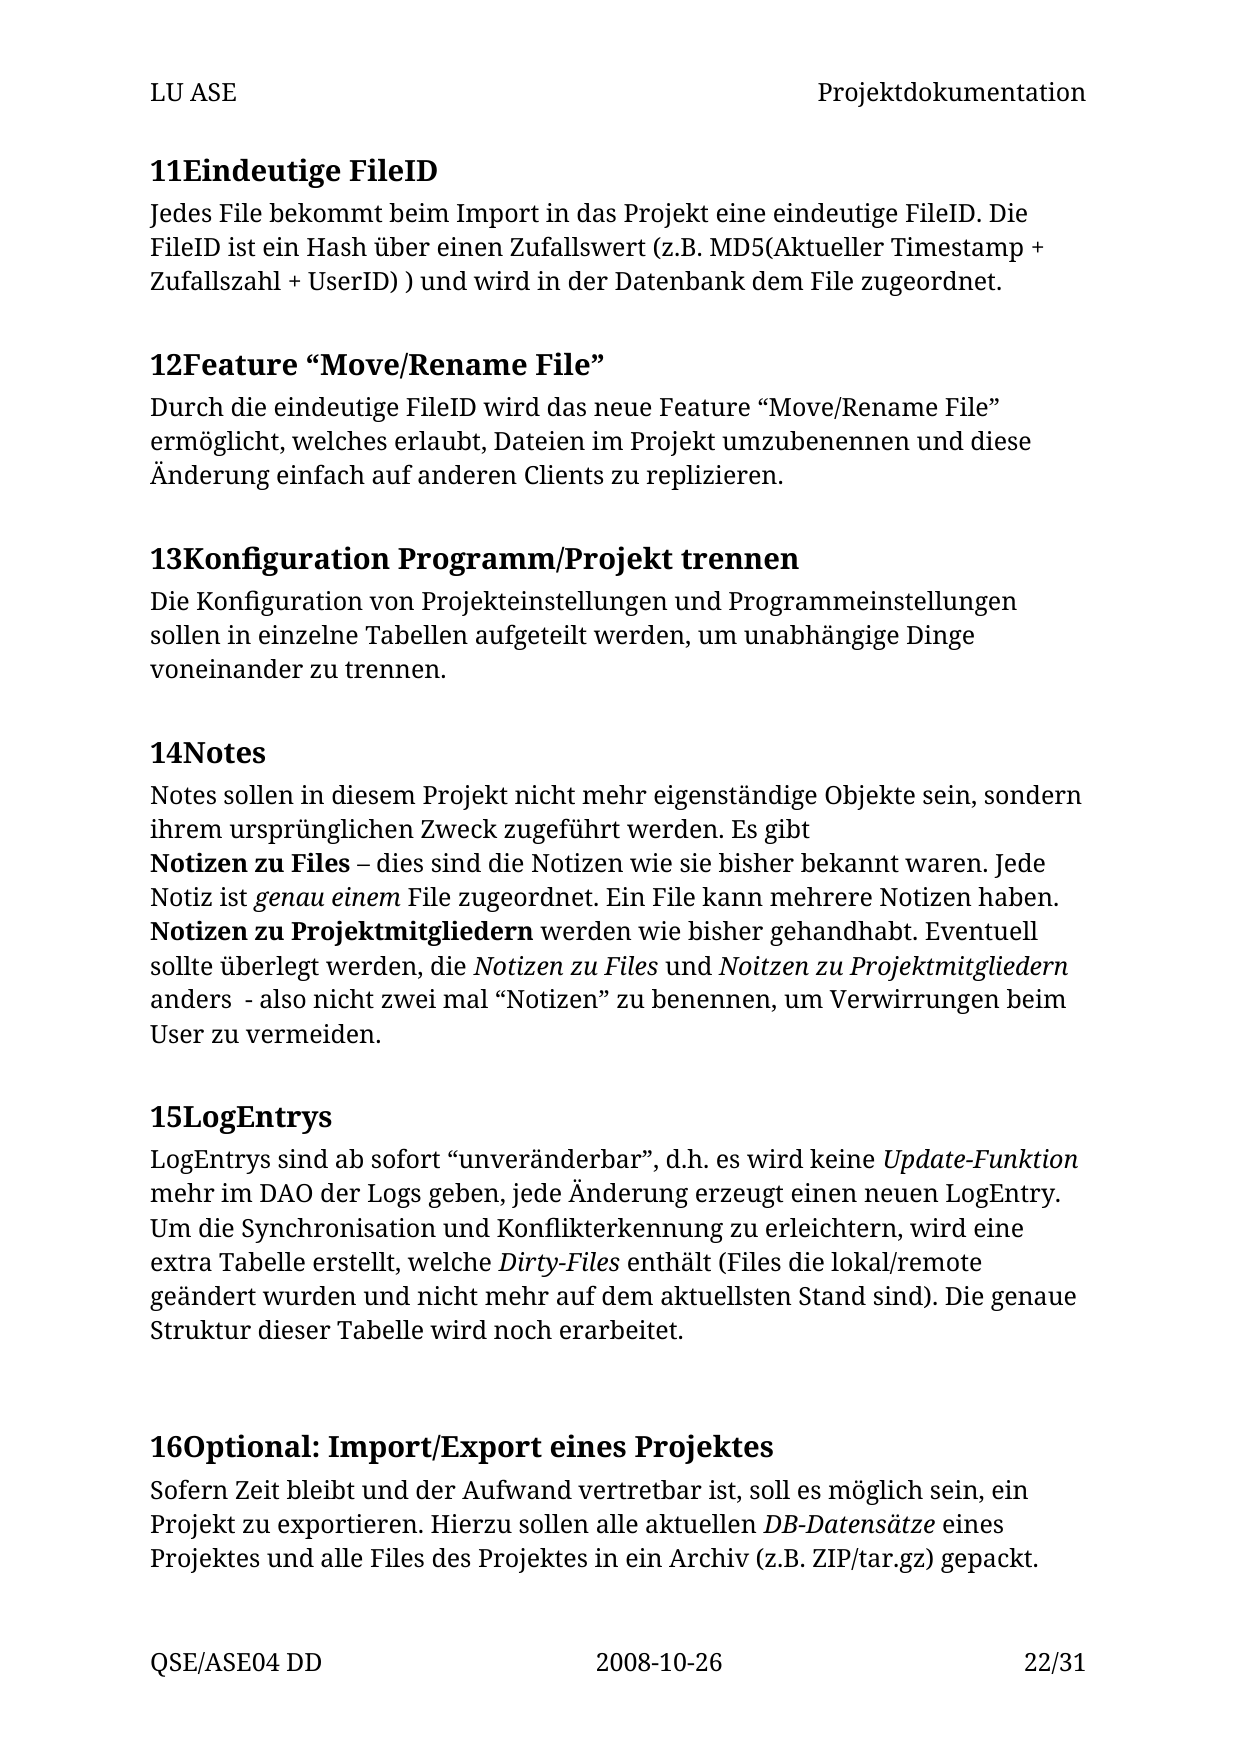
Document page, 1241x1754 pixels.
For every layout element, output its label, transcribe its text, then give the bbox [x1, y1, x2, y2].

text Die Konfiguration von Projekteinstellungen und Programmeinstellungen sollen in einzelne Tabellen aufgeteilt werden, um unabhängige Dinge voneinander zu trennen. [150, 584, 1090, 686]
subtitle LogEntrys [150, 1096, 1090, 1136]
text Um die Synchronisation und Konflikterkennung zu erleichtern, wird eine extra Tabelle erstellt, welche Dirty-Files enthält (Files die lokal/remote geändert wurden und nicht mehr auf dem aktuellsten Stand sind). Die genaue Struktur dieser Tabelle wird noch erarbeitet. [150, 1210, 1090, 1346]
text LogEntrys sind ab sofort “unveränderbar”, d.h. es wird keine Update-Funktion mehr im DAO der Logs geben, jede Änderung erzeugt einen neuen LogEntry. [150, 1142, 1090, 1210]
text Sofern Zeit bleibt und der Aufwand vertretbar ist, soll es möglich sein, ein Projekt zu exportieren. Hierzu sollen alle aktuellen DB-Datensätze eines Projektes und alle Files des Projektes in ein Archiv (z.B. ZIP/tar.gz) gepackt. [150, 1472, 1090, 1574]
subtitle Notes [150, 732, 1090, 772]
subtitle Eindeutige FileID [150, 150, 1090, 190]
subtitle Feature “Move/Rename File” [150, 344, 1090, 384]
subtitle Optional: Import/Export eines Projektes [150, 1426, 1090, 1466]
text Jedes File bekommt beim Import in das Projekt eine eindeutige FileID. Die FileID ist ein Hash über einen Zufallswert (z.B. MD5(Aktueller Timestamp + Zufallszahl + UserID) ) und wird in der Datenbank dem File zugeordnet. [150, 196, 1090, 298]
subtitle Konfiguration Programm/Projekt trennen [150, 538, 1090, 578]
text Notizen zu Projektmitgliedern werden wie bisher gehandhabt. Eventuell sollte überlegt werden, die Notizen zu Files und Noitzen zu Projektmitgliedern anders - also nicht zwei mal “Notizen” zu benennen, um Verwirrungen beim User zu vermeiden. [150, 914, 1090, 1050]
text Durch die eindeutige FileID wird das neue Feature “Move/Rename File” ermöglicht, welches erlaubt, Dateien im Projekt umzubenennen und diese Änderung einfach auf anderen Clients zu replizieren. [150, 390, 1090, 492]
text Notes sollen in diesem Projekt nicht mehr eigenständige Objekte sein, sondern ihrem ursprünglichen Zweck zugeführt werden. Es gibt [150, 778, 1090, 846]
text Notizen zu Files – dies sind die Notizen wie sie bisher bekannt waren. Jede Notiz ist genau einem File zugeordnet. Ein File kann mehrere Notizen haben. [150, 846, 1090, 914]
